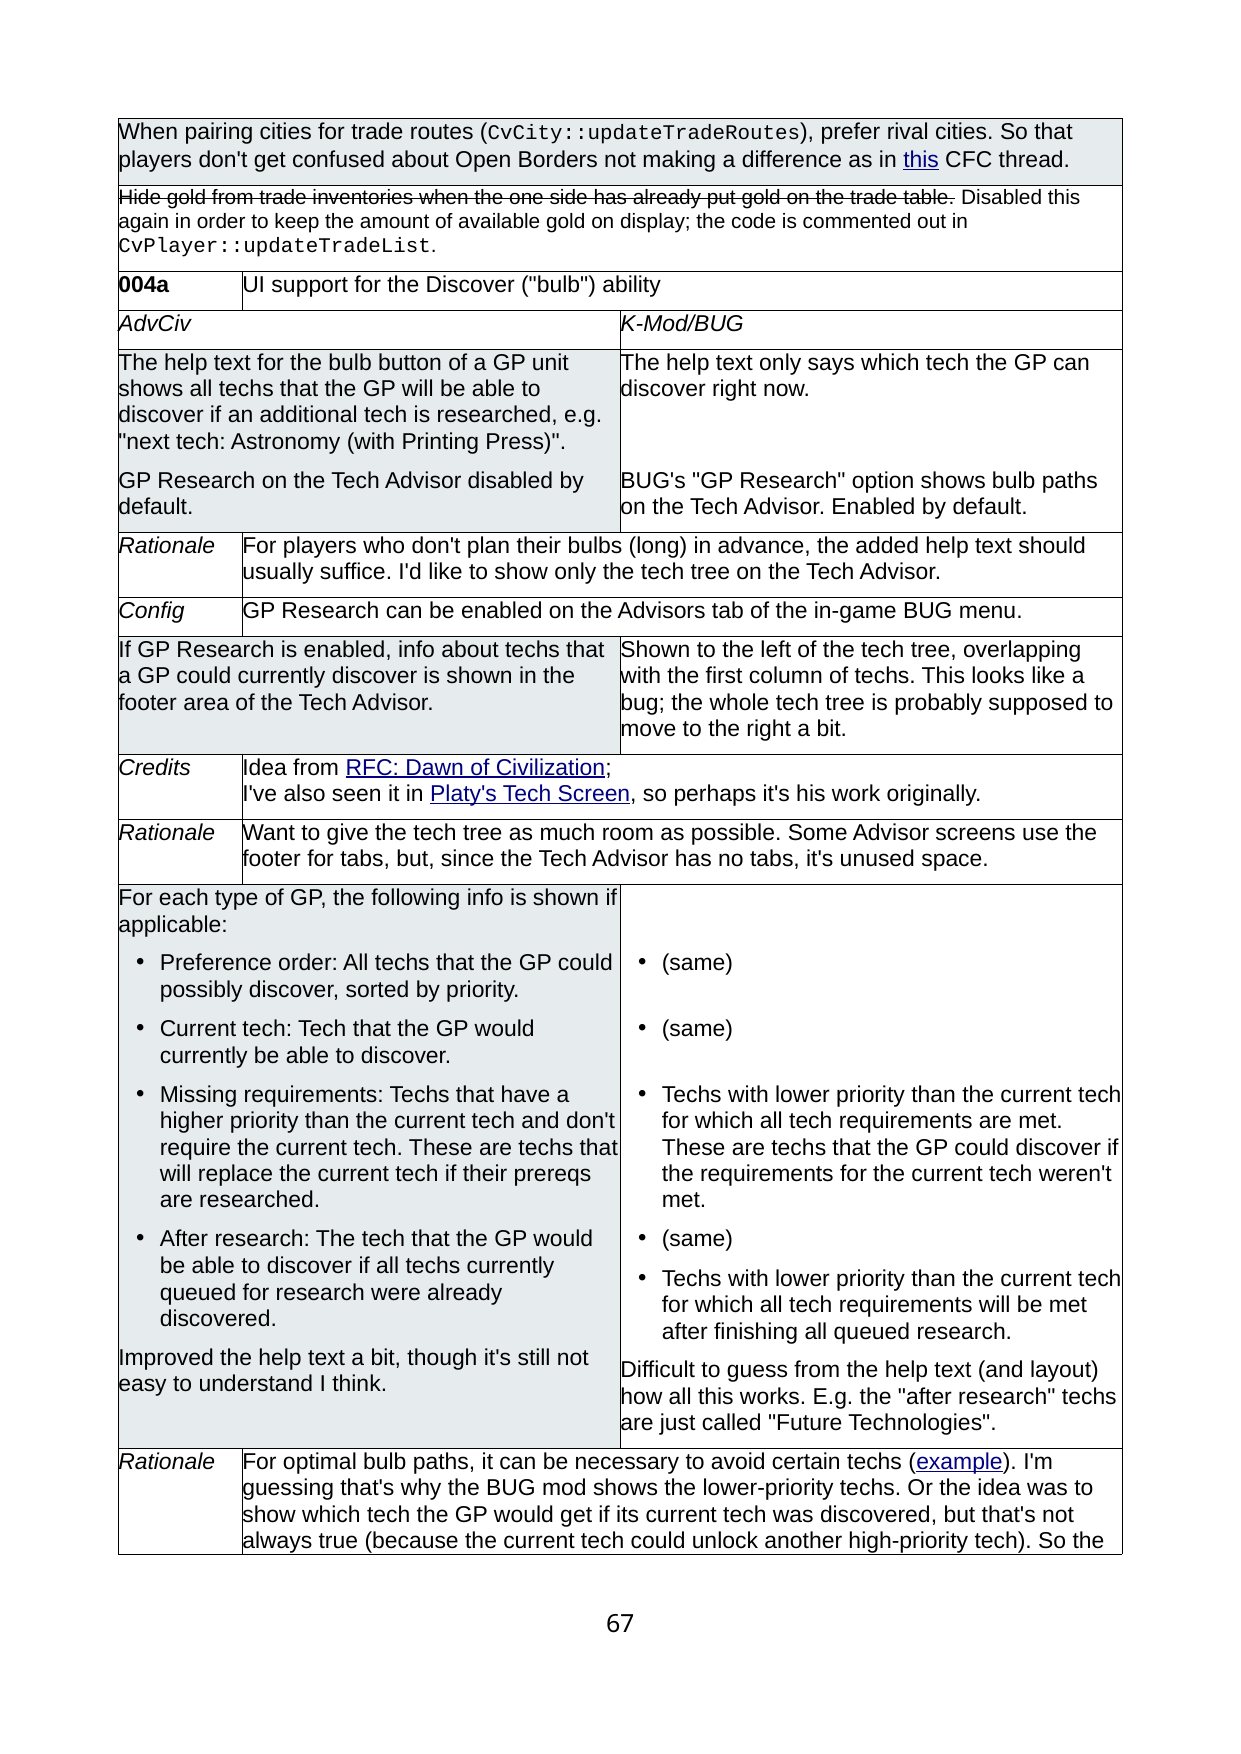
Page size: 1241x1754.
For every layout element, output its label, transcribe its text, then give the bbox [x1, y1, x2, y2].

table_cell For optimal bulb paths, it can be necessary to avoid certain techs (example). I'm guessing that's why the BUG mod shows the lower-priority techs. Or the idea was to show which tech the GP would get if its current tech was discovered, but that's not always true (because the current tech could unlock another high-priority tech). So the [243, 1449, 1122, 1553]
table_cell Rationale [119, 533, 242, 597]
table_cell Want to give the tech tree as much room as possible. Some Advisor screens use the footer for tabs, but, since the Tech Advisor has no tabs, it's unused space. [243, 820, 1122, 884]
table_cell K-Mod/BUG [621, 311, 1122, 349]
table_cell Config [119, 598, 242, 636]
table_cell Credits [119, 755, 242, 819]
table_cell The help text only says which tech the GP can discover right now. BUG's "GP Research" option shows bulb paths on the Tech Advisor. Enabled by default. [621, 350, 1122, 532]
table_cell (same) (same) Techs with lower priority than the current tech for which all tech requirements are met. These are techs that the GP could discover if the requirements for the current tech weren't met. (same) Techs with lower priority than the current tech for which all tech requirements will be met after finishing all queued research. Difficult to guess from the help text (and layout) how all this works. E.g. the "after research" techs are just called "Future Technologies". [621, 885, 1122, 1448]
table_cell Hide gold from trade inventories when the one side has already put gold on the trade table. Disabled this again in order to keep the amount of available gold on display; the code is commented out in CvPlayer::updateTradeList. [119, 186, 1122, 271]
table_cell Rationale [119, 820, 242, 884]
table_cell UI support for the Discover ("bulb") ability [243, 272, 1122, 310]
table_cell For players who don't plan their bulbs (long) in advance, the added help text should usually suffice. I'd like to show only the tech tree on the Tech Advisor. [243, 533, 1122, 597]
table_cell AdvCiv [119, 311, 620, 349]
table_cell Rationale [119, 1449, 242, 1553]
table_cell 004a [119, 272, 242, 310]
table_cell GP Research can be enabled on the Advisors tab of the in-game BUG menu. [243, 598, 1122, 636]
table_cell Idea from RFC: Dawn of Civilization; I've also seen it in Platy's Tech Screen, so perhaps it's his work originally. [243, 755, 1122, 819]
table_cell Shown to the left of the tech tree, overlapping with the first column of techs. This looks like a bug; the whole tech tree is probably supposed to move to the right a bit. [621, 637, 1122, 754]
table_cell The help text for the bulb button of a GP unit shows all techs that the GP will be able to discover if an additional tech is researched, e.g. "next tech: Astronomy (with Printing Press)". GP Research on the Tech Advisor disabled by default. [119, 350, 620, 532]
table_cell For each type of GP, the following info is shown if applicable: Preference order: All techs that the GP could possibly discover, sorted by priority. Current tech: Tech that the GP would currently be able to discover. Missing requirements: Techs that have a higher priority than the current tech and don't require the current tech. These are techs that will replace the current tech if their prereqs are researched. After research: The tech that the GP would be able to discover if all techs currently queued for research were already discovered. Improved the help text a bit, though it's still not easy to understand I think. [119, 885, 620, 1448]
table_cell When pairing cities for trade routes (CvCity::updateTradeRoutes), prefer rival cities. So that players don't get confused about Open Borders not making a difference as in this CFC thread. [119, 119, 1122, 185]
table_cell If GP Research is enabled, info about techs that a GP could currently discover is shown in the footer area of the Tech Advisor. [119, 637, 620, 754]
